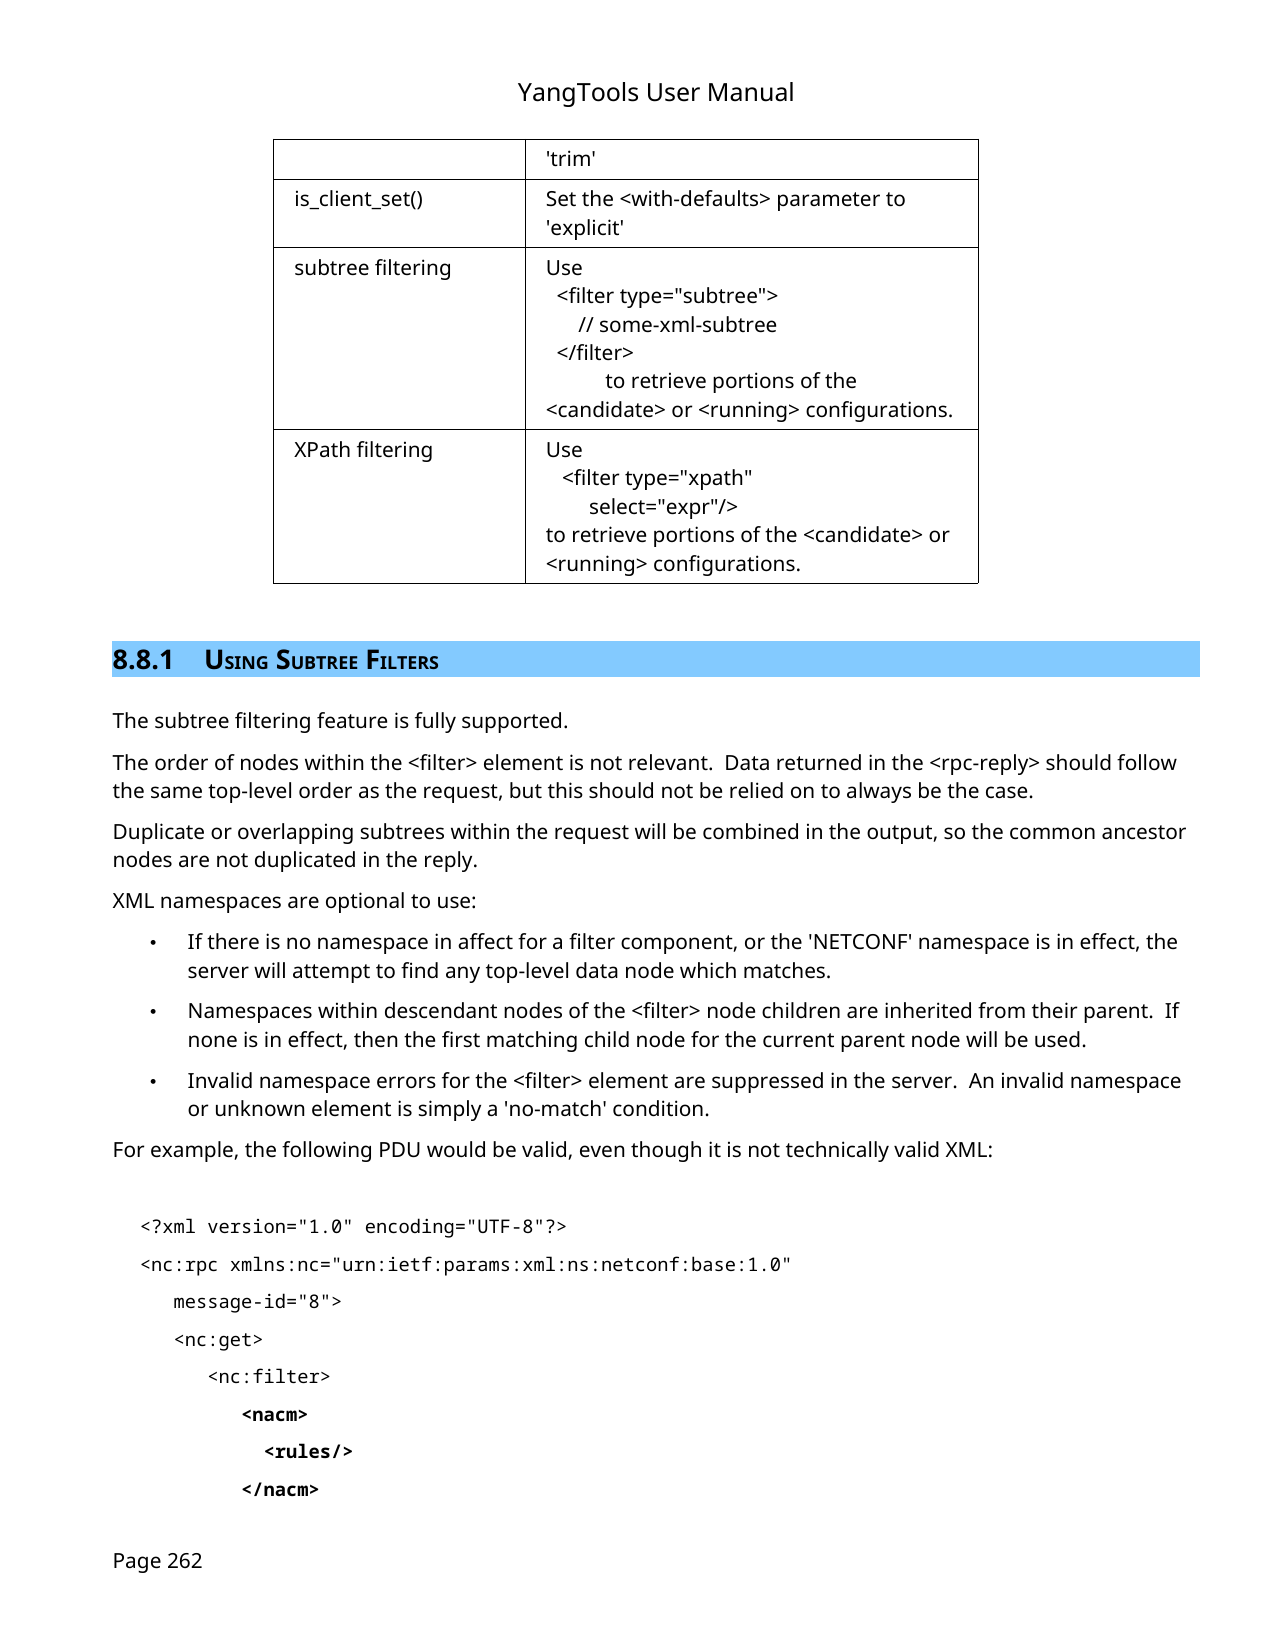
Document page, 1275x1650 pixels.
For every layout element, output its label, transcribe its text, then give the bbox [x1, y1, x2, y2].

text The order of nodes within the <filter> element is not relevant. Data returned in the <rpc-reply> should follow the same top-level order as the request, but this should not be relied on to always be the case. [112, 748, 1200, 804]
list Invalid namespace errors for the <filter> element are suppressed in the server. An invalid namespace or unknown element is simply a 'no-match' condition. [150, 1066, 1200, 1123]
text Duplicate or overlapping subtrees within the request will be combined in the output, so the common ancestor nodes are not duplicated in the reply. [112, 817, 1200, 874]
text For example, the following PDU would be valid, even though it is not technically valid XML: [112, 1135, 1200, 1164]
table_cell subtree filtering [274, 248, 525, 429]
text XML namespaces are optional to use: [112, 886, 1200, 915]
text <rules/> [139, 1439, 1200, 1464]
table_cell [274, 140, 525, 178]
text <nc:filter> [139, 1364, 1200, 1389]
text <?xml version="1.0" encoding="UTF-8"?> [139, 1214, 1200, 1239]
text <nacm> [139, 1401, 1200, 1427]
table_cell Use <filter type="xpath" select="expr"/> to retrieve portions of the <candidate> or <running> configurations. [526, 430, 978, 583]
text <nc:rpc xmlns:nc="urn:ietf:params:xml:ns:netconf:base:1.0" [139, 1251, 1200, 1277]
text </nacm> [139, 1476, 1200, 1502]
subtitle Using Subtree Filters [112, 641, 1200, 677]
table_cell 'trim' [526, 140, 978, 178]
table_cell Set the <with-defaults> parameter to 'explicit' [526, 180, 978, 247]
text <nc:get> [139, 1326, 1200, 1352]
table_cell is_client_set() [274, 180, 525, 247]
list If there is no namespace in affect for a filter component, or the 'NETCONF' namespace is in effect, the server will attempt to find any top-level data node which matches. [150, 927, 1200, 984]
table_cell Use <filter type="subtree"> // some-xml-subtree </filter> to retrieve portions of the <candidate> or <running> configurations. [526, 248, 978, 429]
table_cell XPath filtering [274, 430, 525, 583]
text The subtree filtering feature is fully supported. [112, 707, 1200, 735]
list Namespaces within descendant nodes of the <filter> node children are inherited from their parent. If none is in effect, then the first matching child node for the current parent node will be used. [150, 997, 1200, 1053]
text message-id="8"> [139, 1289, 1200, 1314]
